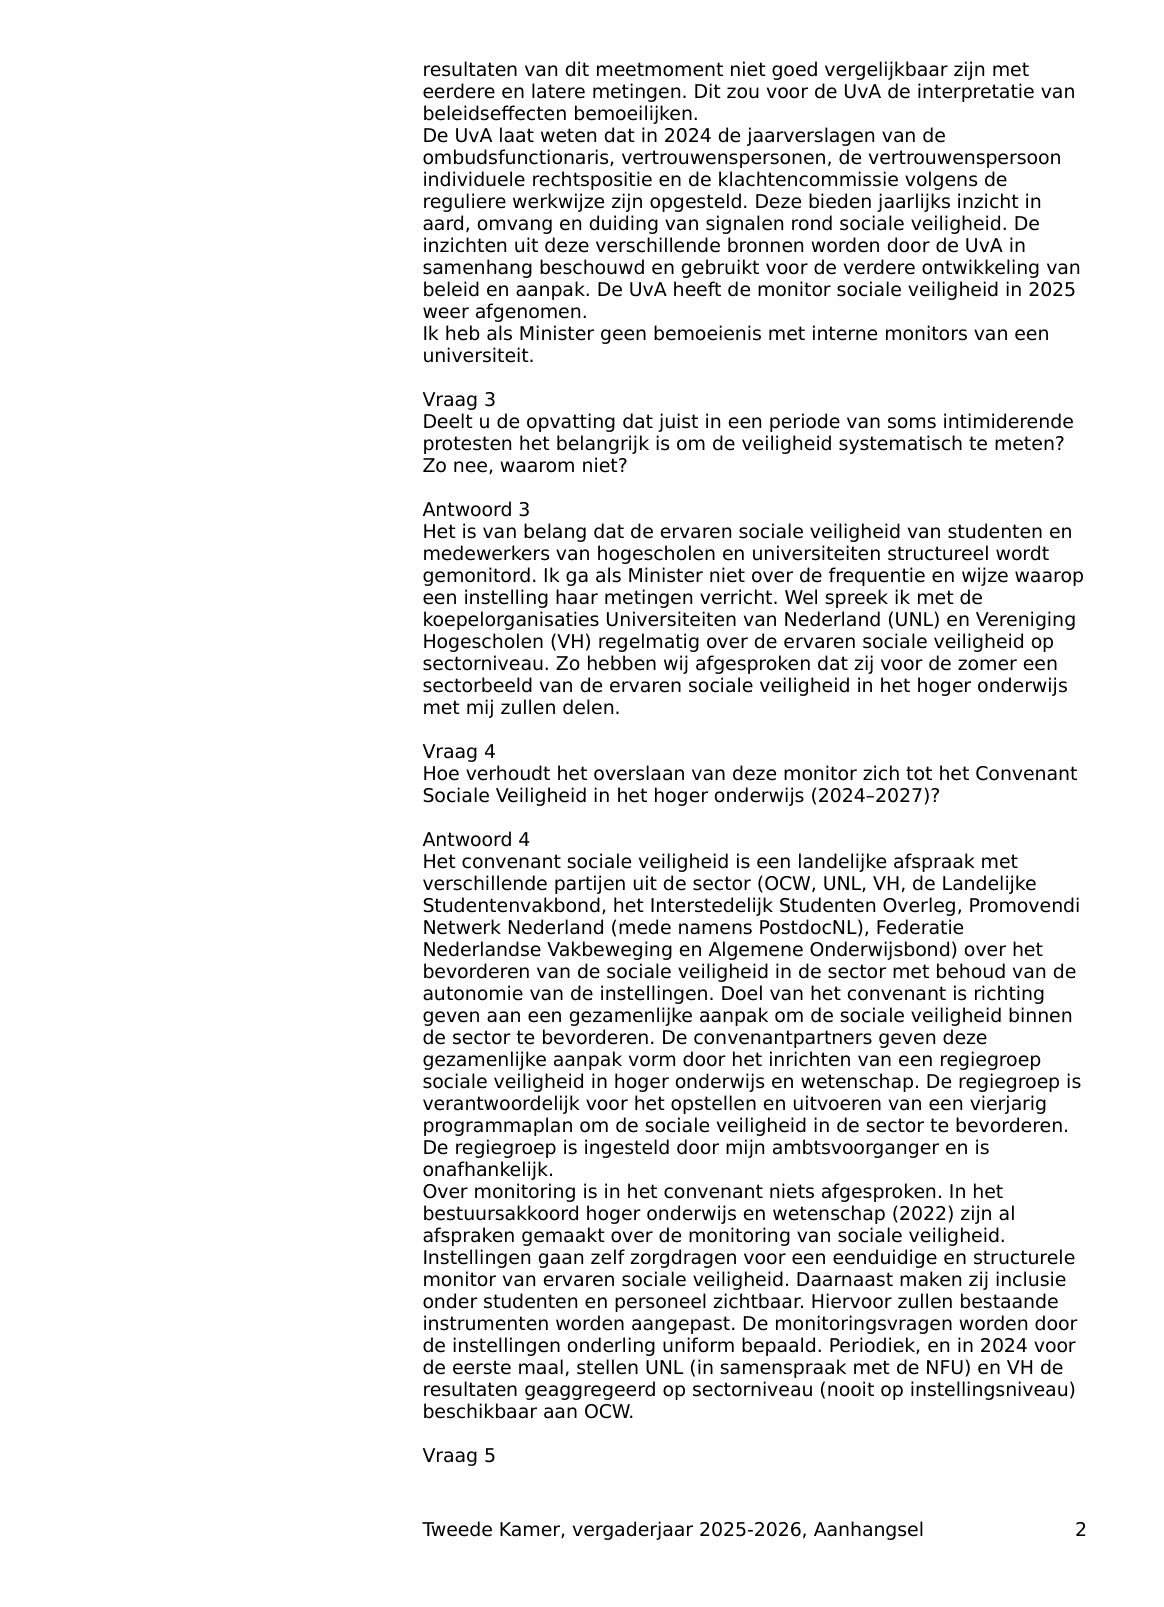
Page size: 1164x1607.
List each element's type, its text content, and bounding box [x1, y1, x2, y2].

text Over monitoring is in het convenant niets afgesproken. In het bestuursakkoord hoger onderwijs en wetenschap (2022) zijn al afspraken gemaakt over de monitoring van sociale veiligheid. Instellingen gaan zelf zorgdragen voor een eenduidige en structurele monitor van ervaren sociale veiligheid. Daarnaast maken zij inclusie onder studenten en personeel zichtbaar. Hiervoor zullen bestaande instrumenten worden aangepast. De monitoringsvragen worden door de instellingen onderling uniform bepaald. Periodiek, en in 2024 voor de eerste maal, stellen UNL (in samenspraak met de NFU) en VH de resultaten geaggregeerd op sectorniveau (nooit op instellingsniveau) beschikbaar aan OCW. [422, 1181, 1087, 1423]
text Het is van belang dat de ervaren sociale veiligheid van studenten en medewerkers van hogescholen en universiteiten structureel wordt gemonitord. Ik ga als Minister niet over de frequentie en wijze waarop een instelling haar metingen verricht. Wel spreek ik met de koepelorganisaties Universiteiten van Nederland (UNL) en Vereniging Hogescholen (VH) regelmatig over de ervaren sociale veiligheid op sectorniveau. Zo hebben wij afgesproken dat zij voor de zomer een sectorbeeld van de ervaren sociale veiligheid in het hoger onderwijs met mij zullen delen. [422, 521, 1087, 719]
text Vraag 4 [422, 741, 1087, 763]
text De UvA laat weten dat in 2024 de jaarverslagen van de ombudsfunctionaris, vertrouwenspersonen, de vertrouwenspersoon individuele rechtspositie en de klachtencommissie volgens de reguliere werkwijze zijn opgesteld. Deze bieden jaarlijks inzicht in aard, omvang en duiding van signalen rond sociale veiligheid. De inzichten uit deze verschillende bronnen worden door de UvA in samenhang beschouwd en gebruikt voor de verdere ontwikkeling van beleid en aanpak. De UvA heeft de monitor sociale veiligheid in 2025 weer afgenomen. [422, 125, 1087, 323]
text Deelt u de opvatting dat juist in een periode van soms intimiderende protesten het belangrijk is om de veiligheid systematisch te meten? Zo nee, waarom niet? [422, 411, 1087, 477]
text Vraag 3 [422, 389, 1087, 411]
text Vraag 5 [422, 1445, 1087, 1467]
text Hoe verhoudt het overslaan van deze monitor zich tot het Convenant Sociale Veiligheid in het hoger onderwijs (2024–2027)? [422, 763, 1087, 807]
text Antwoord 4 [422, 829, 1087, 851]
text Antwoord 3 [422, 499, 1087, 521]
text Ik heb als Minister geen bemoeienis met interne monitors van een universiteit. [422, 323, 1087, 367]
text resultaten van dit meetmoment niet goed vergelijkbaar zijn met eerdere en latere metingen. Dit zou voor de UvA de interpretatie van beleidseffecten bemoeilijken. [422, 59, 1087, 125]
text Het convenant sociale veiligheid is een landelijke afspraak met verschillende partijen uit de sector (OCW, UNL, VH, de Landelijke Studentenvakbond, het Interstedelijk Studenten Overleg, Promovendi Netwerk Nederland (mede namens PostdocNL), Federatie Nederlandse Vakbeweging en Algemene Onderwijsbond) over het bevorderen van de sociale veiligheid in de sector met behoud van de autonomie van de instellingen. Doel van het convenant is richting geven aan een gezamenlijke aanpak om de sociale veiligheid binnen de sector te bevorderen. De convenantpartners geven deze gezamenlijke aanpak vorm door het inrichten van een regiegroep sociale veiligheid in hoger onderwijs en wetenschap. De regiegroep is verantwoordelijk voor het opstellen en uitvoeren van een vierjarig programmaplan om de sociale veiligheid in de sector te bevorderen. De regiegroep is ingesteld door mijn ambtsvoorganger en is onafhankelijk. [422, 851, 1087, 1181]
